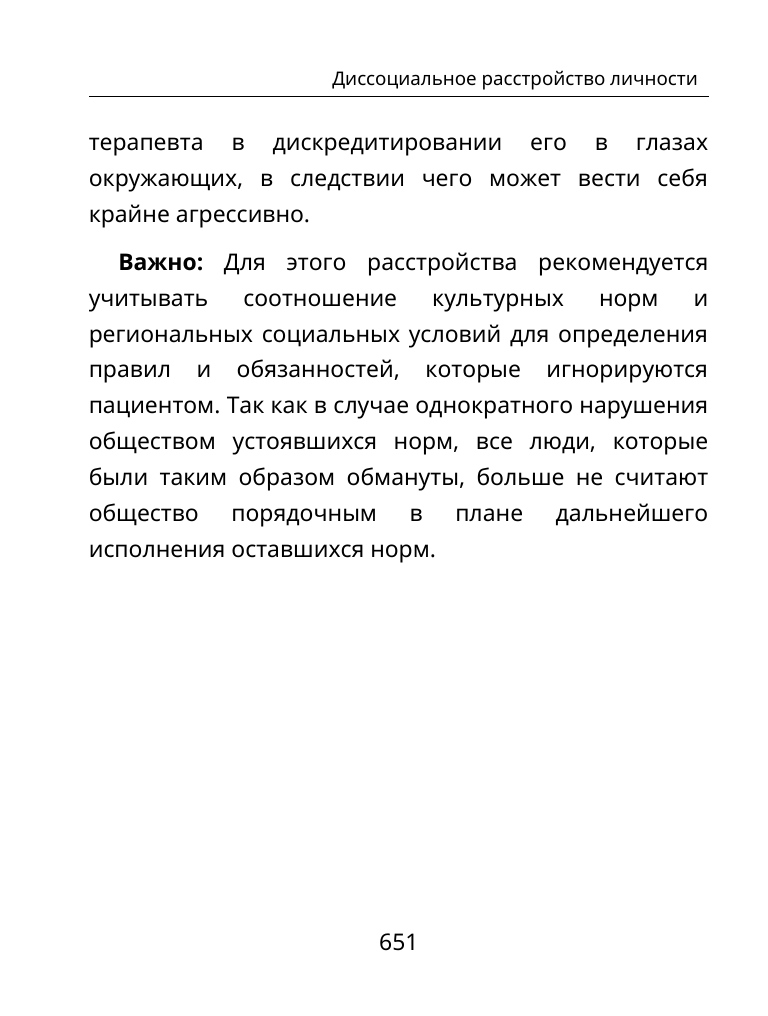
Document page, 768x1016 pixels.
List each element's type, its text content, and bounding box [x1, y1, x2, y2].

text терапевта в дискредитировании его в глазах окружающих, в следствии чего может вести себя крайне агрессивно. [88, 126, 709, 229]
text Важно: Для этого расстройства рекомендуется учитывать соотношение культурных норм и региональных социальных условий для определения правил и обязанностей, которые игнорируются пациентом. Так как в случае однократного нарушения обществом устоявшихся норм, все люди, которые были таким образом обмануты, больше не считают общество порядочным в плане дальнейшего исполнения оставшихся норм. [88, 246, 709, 564]
